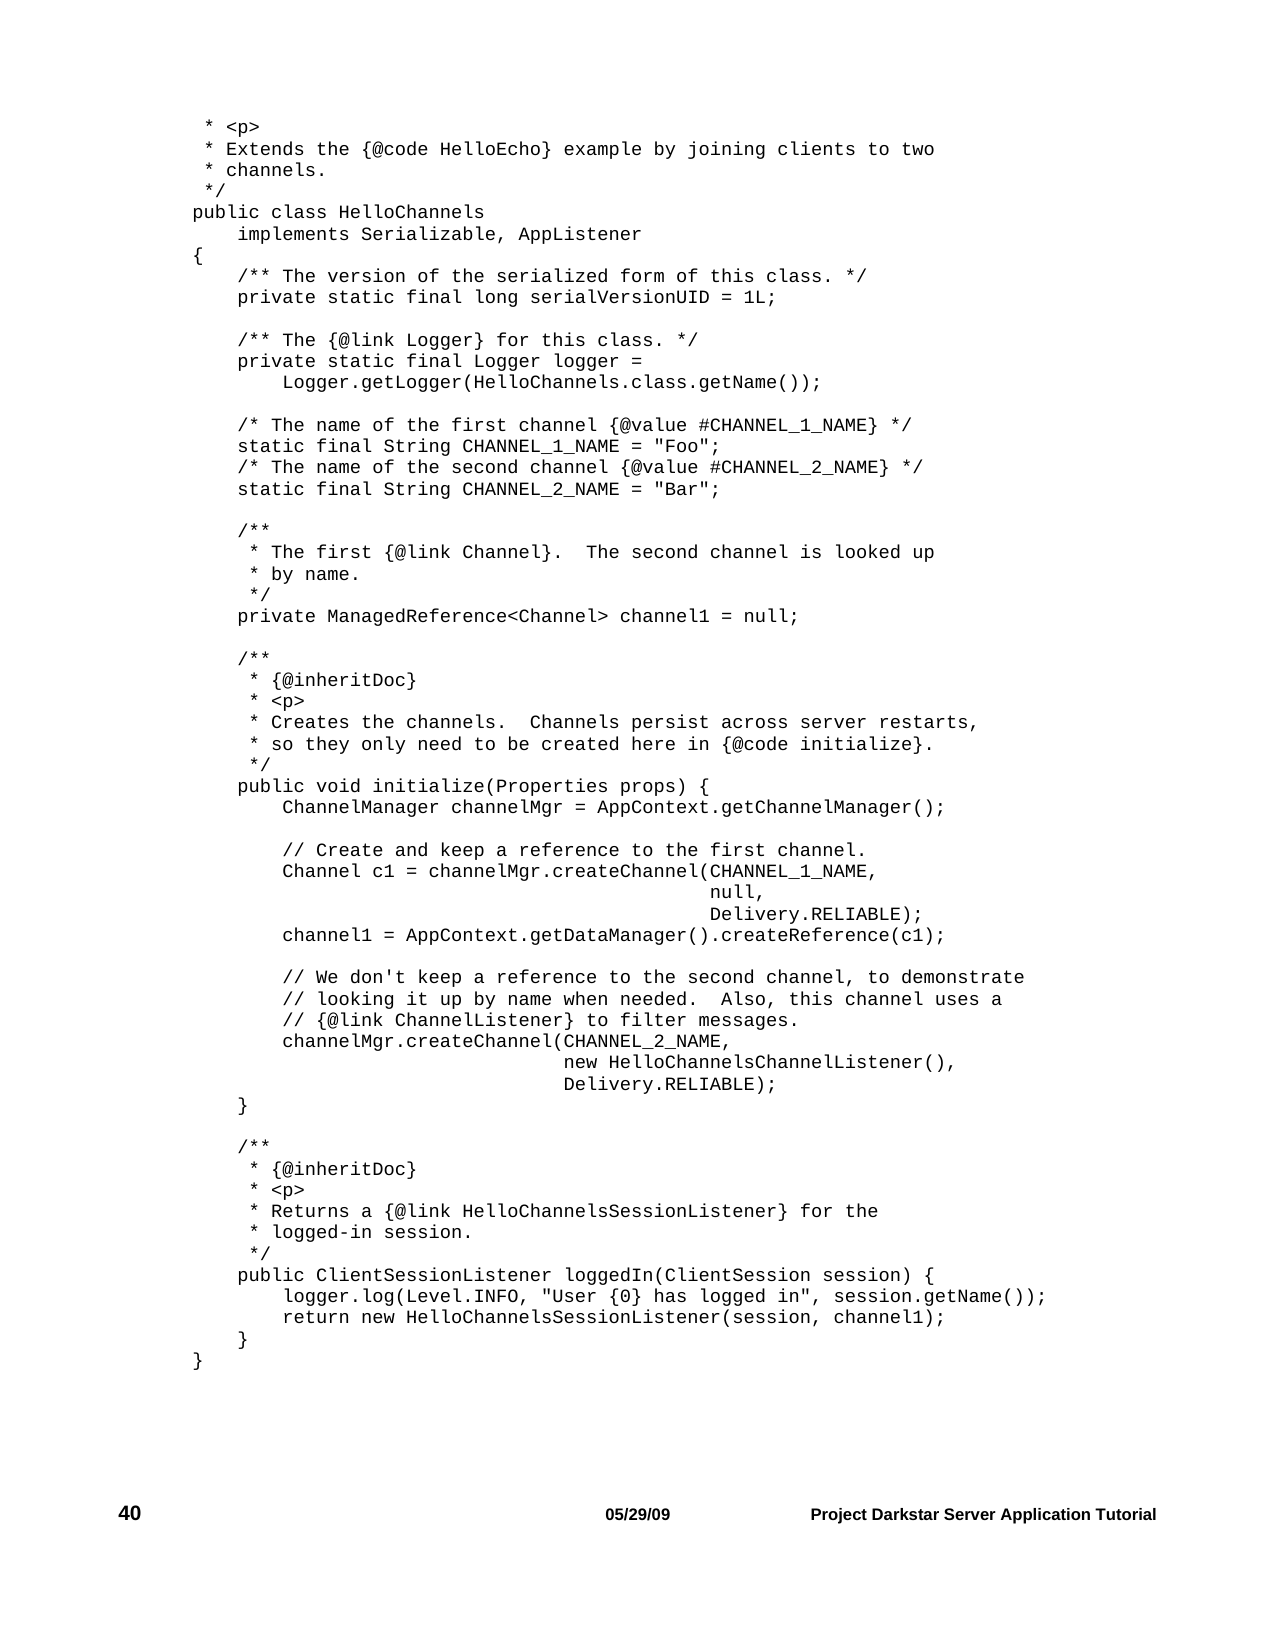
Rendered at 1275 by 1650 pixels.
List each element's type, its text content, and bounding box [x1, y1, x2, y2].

text /** [192, 522, 1098, 543]
text new HelloChannelsChannelListener(), [192, 1053, 1098, 1074]
text } [192, 1329, 1098, 1351]
text */ [192, 756, 1098, 777]
text static final String CHANNEL_2_NAME = "Bar"; [192, 479, 1098, 501]
text // looking it up by name when needed. Also, this channel uses a [192, 989, 1098, 1011]
text /* The name of the first channel {@value #CHANNEL_1_NAME} */ [192, 416, 1098, 437]
text * Returns a {@link HelloChannelsSessionListener} for the [192, 1202, 1098, 1223]
text */ [192, 1244, 1098, 1266]
text /** [192, 1138, 1098, 1159]
text Logger.getLogger(HelloChannels.class.getName()); [192, 373, 1098, 394]
text /** The {@link Logger} for this class. */ [192, 331, 1098, 352]
text Delivery.RELIABLE); [192, 1074, 1098, 1096]
text * {@inheritDoc} [192, 1159, 1098, 1181]
text * so they only need to be created here in {@code initialize}. [192, 734, 1098, 756]
text * channels. [192, 161, 1098, 182]
text null, [192, 883, 1098, 904]
text // {@link ChannelListener} to filter messages. [192, 1011, 1098, 1032]
text * Creates the channels. Channels persist across server restarts, [192, 713, 1098, 734]
text } [192, 1096, 1098, 1117]
text implements Serializable, AppListener [192, 224, 1098, 246]
text * by name. [192, 564, 1098, 586]
text logger.log(Level.INFO, "User {0} has logged in", session.getName()); [192, 1287, 1098, 1308]
text /** The version of the serialized form of this class. */ [192, 267, 1098, 288]
text { [192, 246, 1098, 267]
text public void initialize(Properties props) { [192, 777, 1098, 798]
text public ClientSessionListener loggedIn(ClientSession session) { [192, 1266, 1098, 1287]
text * Extends the {@code HelloEcho} example by joining clients to two [192, 139, 1098, 161]
text private static final long serialVersionUID = 1L; [192, 288, 1098, 309]
text channel1 = AppContext.getDataManager().createReference(c1); [192, 926, 1098, 947]
text channelMgr.createChannel(CHANNEL_2_NAME, [192, 1032, 1098, 1053]
text // Create and keep a reference to the first channel. [192, 841, 1098, 862]
text Channel c1 = channelMgr.createChannel(CHANNEL_1_NAME, [192, 862, 1098, 883]
text * <p> [192, 692, 1098, 713]
text private ManagedReference<Channel> channel1 = null; [192, 607, 1098, 628]
text * logged-in session. [192, 1223, 1098, 1244]
text // We don't keep a reference to the second channel, to demonstrate [192, 968, 1098, 989]
text private static final Logger logger = [192, 352, 1098, 373]
text /* The name of the second channel {@value #CHANNEL_2_NAME} */ [192, 458, 1098, 479]
text ChannelManager channelMgr = AppContext.getChannelManager(); [192, 798, 1098, 819]
text public class HelloChannels [192, 203, 1098, 224]
text } [192, 1351, 1098, 1393]
text /** [192, 649, 1098, 671]
text */ [192, 182, 1098, 203]
text return new HelloChannelsSessionListener(session, channel1); [192, 1308, 1098, 1329]
text * {@inheritDoc} [192, 671, 1098, 692]
text static final String CHANNEL_1_NAME = "Foo"; [192, 437, 1098, 458]
text */ [192, 586, 1098, 607]
text * <p> [192, 118, 1098, 139]
text * The first {@link Channel}. The second channel is looked up [192, 543, 1098, 564]
text * <p> [192, 1181, 1098, 1202]
text Delivery.RELIABLE); [192, 904, 1098, 926]
